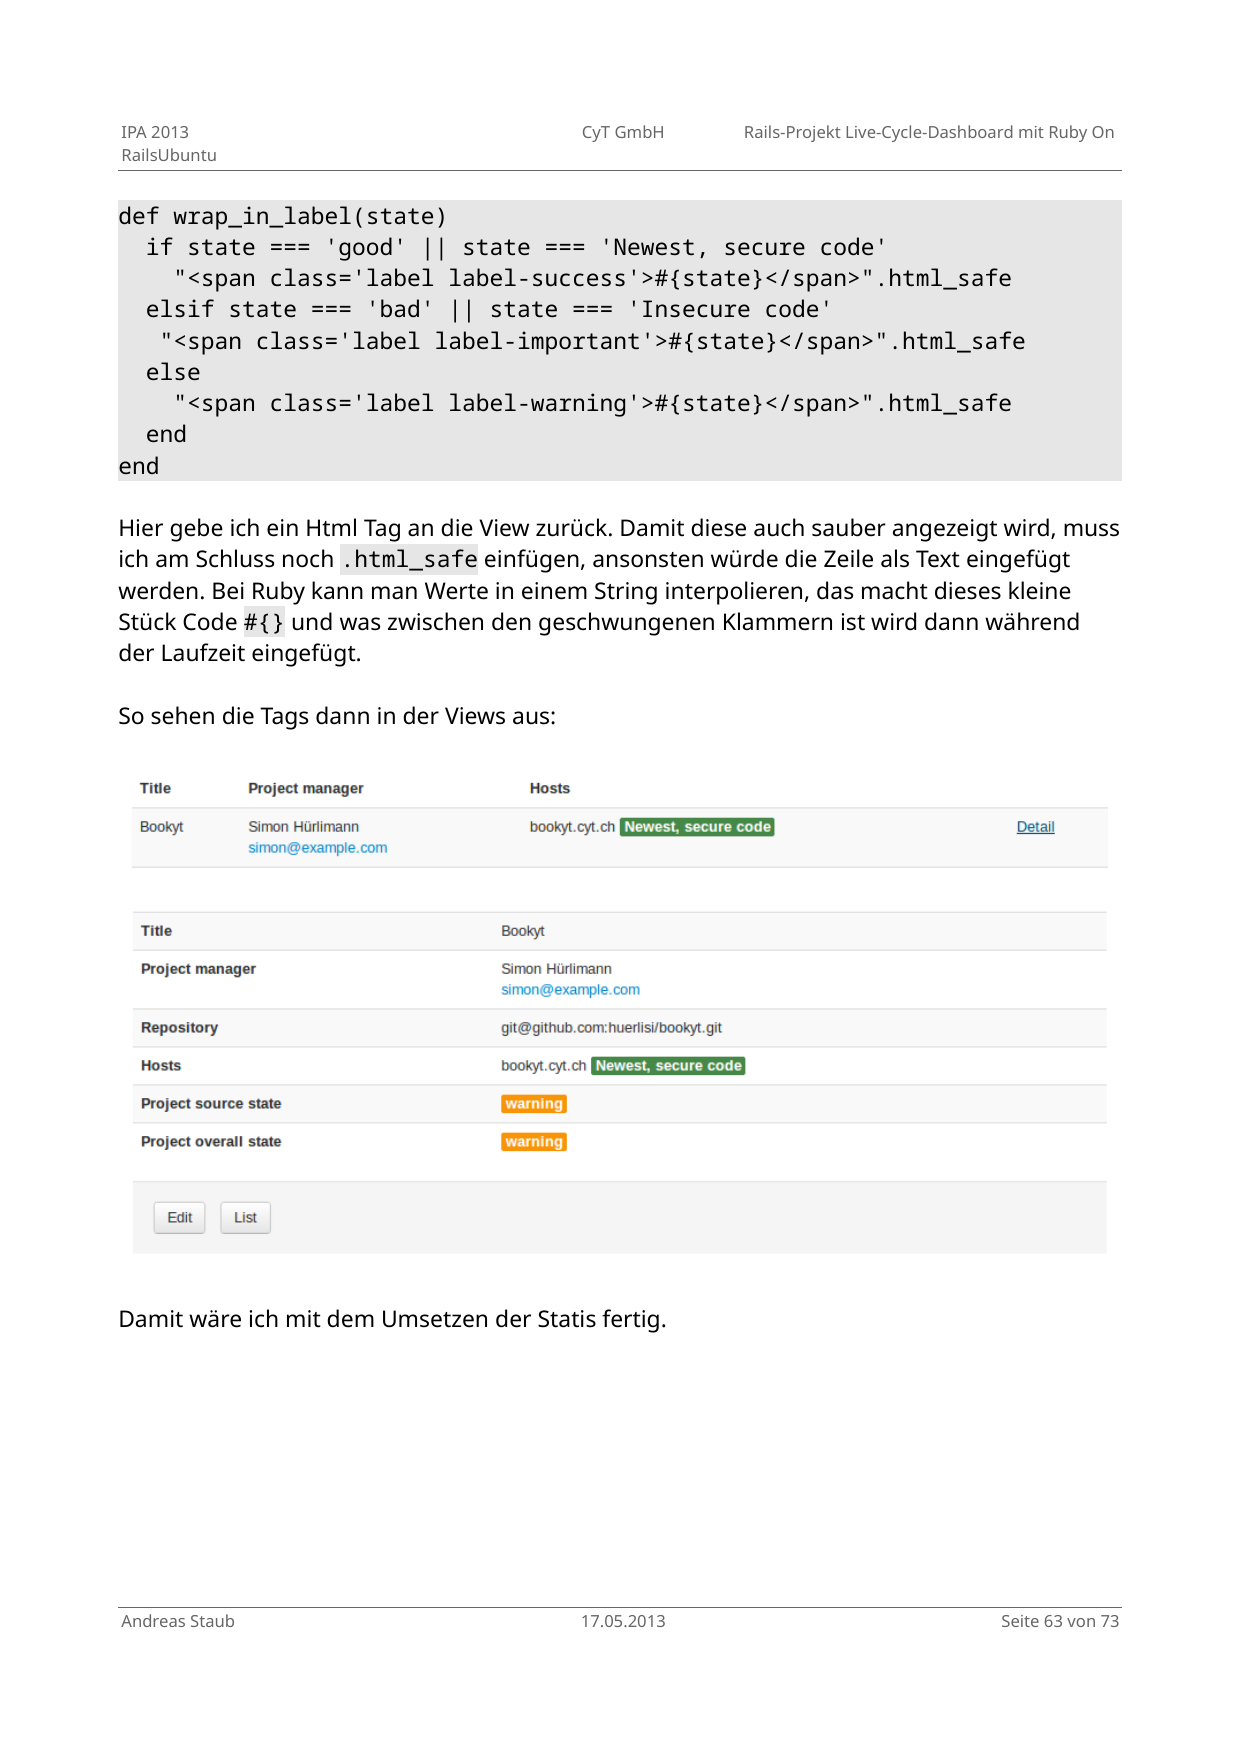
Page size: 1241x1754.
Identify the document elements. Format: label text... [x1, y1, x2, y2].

text def wrap_in_label(state) [118, 200, 1122, 231]
text "<span class='label label-warning'>#{state}</span>".html_safe [118, 387, 1122, 418]
text So sehen die Tags dann in der Views aus: [118, 700, 1122, 731]
text elsif state === 'bad' || state === 'Insecure code' [118, 293, 1122, 325]
picture [118, 762, 1123, 876]
text if state === 'good' || state === 'Newest, secure code' [118, 231, 1122, 262]
text end [118, 418, 1122, 450]
picture [118, 906, 1123, 1272]
text end [118, 450, 1122, 481]
text else [118, 356, 1122, 387]
text "<span class='label label-success'>#{state}</span>".html_safe [118, 262, 1122, 293]
text Hier gebe ich ein Html Tag an die View zurück. Damit diese auch sauber angezeigt wird, muss ich am Schluss noch .html_safe einfügen, ansonsten würde die Zeile als Text eingefügt werden. Bei Ruby kann man Werte in einem String interpolieren, das macht dieses kleine Stück Code #{} und was zwischen den geschwungenen Klammern ist wird dann während der Laufzeit eingefügt. [118, 512, 1122, 668]
text Damit wäre ich mit dem Umsetzen der Statis fertig. [118, 1303, 1122, 1334]
text "<span class='label label-important'>#{state}</span>".html_safe [118, 325, 1122, 356]
